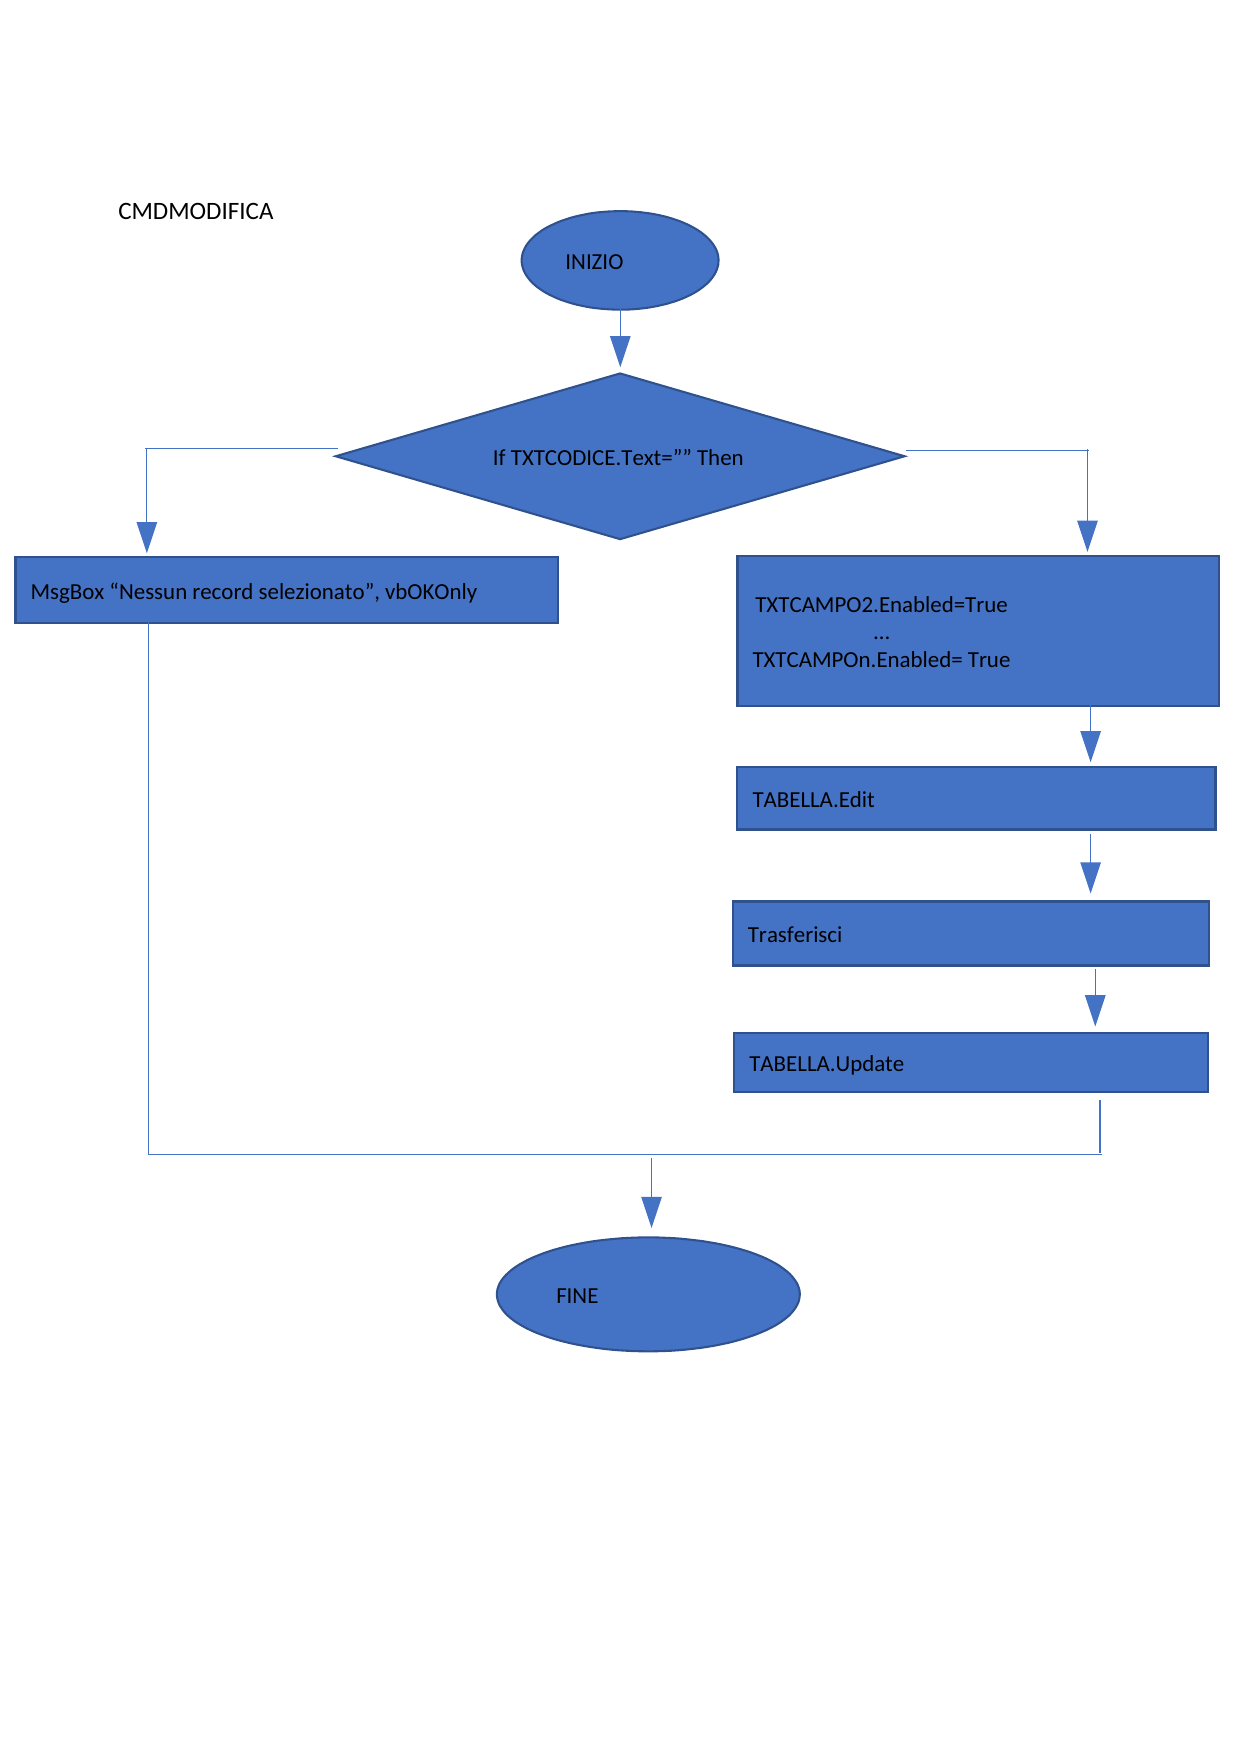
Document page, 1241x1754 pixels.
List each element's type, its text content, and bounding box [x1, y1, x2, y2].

text CMDMODIFICA [118, 195, 1122, 225]
